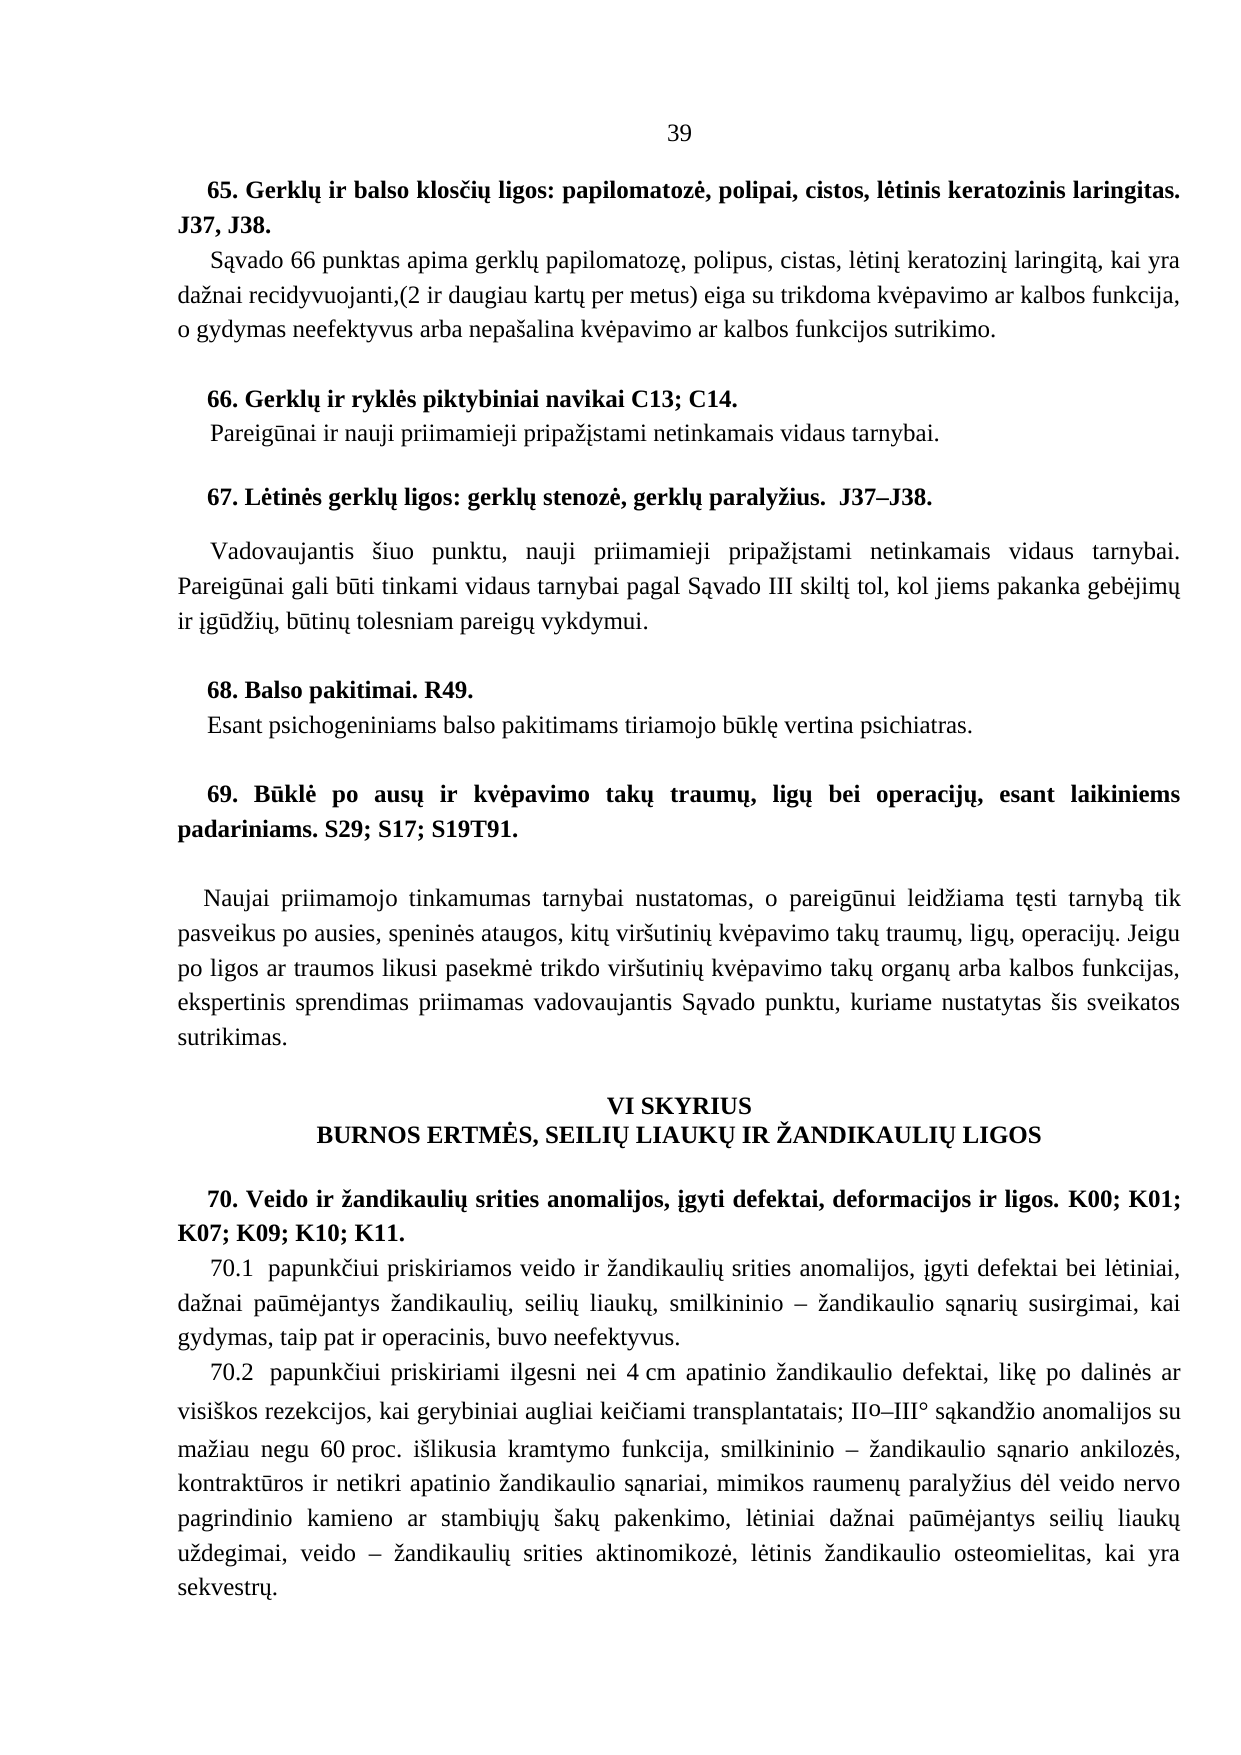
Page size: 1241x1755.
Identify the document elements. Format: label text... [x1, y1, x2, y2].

text Naujai priimamojo tinkamumas tarnybai nustatomas, o pareigūnui leidžiama tęsti tarnybą tik pasveikus po ausies, speninės ataugos, kitų viršutinių kvėpavimo takų traumų, ligų, operacijų. Jeigu po ligos ar traumos likusi pasekmė trikdo viršutinių kvėpavimo takų organų arba kalbos funkcijas, ekspertinis sprendimas priimamas vadovaujantis Sąvado punktu, kuriame nustatytas šis sveikatos sutrikimas. [177, 883, 1181, 1051]
text 70. Veido ir žandikaulių srities anomalijos, įgyti defektai, deformacijos ir ligos. K00; K01; K07; K09; K10; K11. [177, 1184, 1181, 1247]
text VI SKYRIUS [177, 1091, 1181, 1120]
text 65. Gerklų ir balso klosčių ligos: papilomatozė, polipai, cistos, lėtinis keratozinis laringitas. J37, J38. [177, 176, 1181, 239]
text Sąvado 66 punktas apima gerklų papilomatozę, polipus, cistas, lėtinį keratozinį laringitą, kai yra dažnai recidyvuojanti,(2 ir daugiau kartų per metus) eiga su trikdoma kvėpavimo ar kalbos funkcija, o gydymas neefektyvus arba nepašalina kvėpavimo ar kalbos funkcijos sutrikimo. [177, 245, 1181, 343]
text Vadovaujantis šiuo punktu, nauji priimamieji pripažįstami netinkamais vidaus tarnybai. Pareigūnai gali būti tinkami vidaus tarnybai pagal Sąvado III skiltį tol, kol jiems pakanka gebėjimų ir įgūdžių, būtinų tolesniam pareigų vykdymui. [177, 536, 1181, 634]
text BURNOS ERTMĖS, SEILIŲ LIAUKŲ IR ŽANDIKAULIŲ LIGOS [177, 1120, 1181, 1149]
text Pareigūnai ir nauji priimamieji pripažįstami netinkamais vidaus tarnybai. [177, 418, 1181, 447]
text Esant psichogeniniams balso pakitimams tiriamojo būklę vertina psichiatras. [177, 710, 1181, 739]
text 66. Gerklų ir ryklės piktybiniai navikai C13; C14. [177, 384, 1181, 412]
text 67. Lėtinės gerklų ligos: gerklų stenozė, gerklų paralyžius. J37–J38. [177, 482, 1181, 511]
text 68. Balso pakitimai. R49. [177, 675, 1181, 704]
text 70.2 papunkčiui priskiriami ilgesni nei 4 cm apatinio žandikaulio defektai, likę po dalinės ar visiškos rezekcijos, kai gerybiniai augliai keičiami transplantatais; IIo–III° sąkandžio anomalijos su mažiau negu 60 proc. išlikusia kramtymo funkcija, smilkininio – žandikaulio sąnario ankilozės, kontraktūros ir netikri apatinio žandikaulio sąnariai, mimikos raumenų paralyžius dėl veido nervo pagrindinio kamieno ar stambiųjų šakų pakenkimo, lėtiniai dažnai paūmėjantys seilių liaukų uždegimai, veido – žandikaulių srities aktinomikozė, lėtinis žandikaulio osteomielitas, kai yra sekvestrų. [177, 1357, 1181, 1601]
text 69. Būklė po ausų ir kvėpavimo takų traumų, ligų bei operacijų, esant laikiniems padariniams. S29; S17; S19T91. [177, 779, 1181, 843]
text 70.1 papunkčiui priskiriamos veido ir žandikaulių srities anomalijos, įgyti defektai bei lėtiniai, dažnai paūmėjantys žandikaulių, seilių liaukų, smilkininio – žandikaulio sąnarių susirgimai, kai gydymas, taip pat ir operacinis, buvo neefektyvus. [177, 1253, 1181, 1351]
